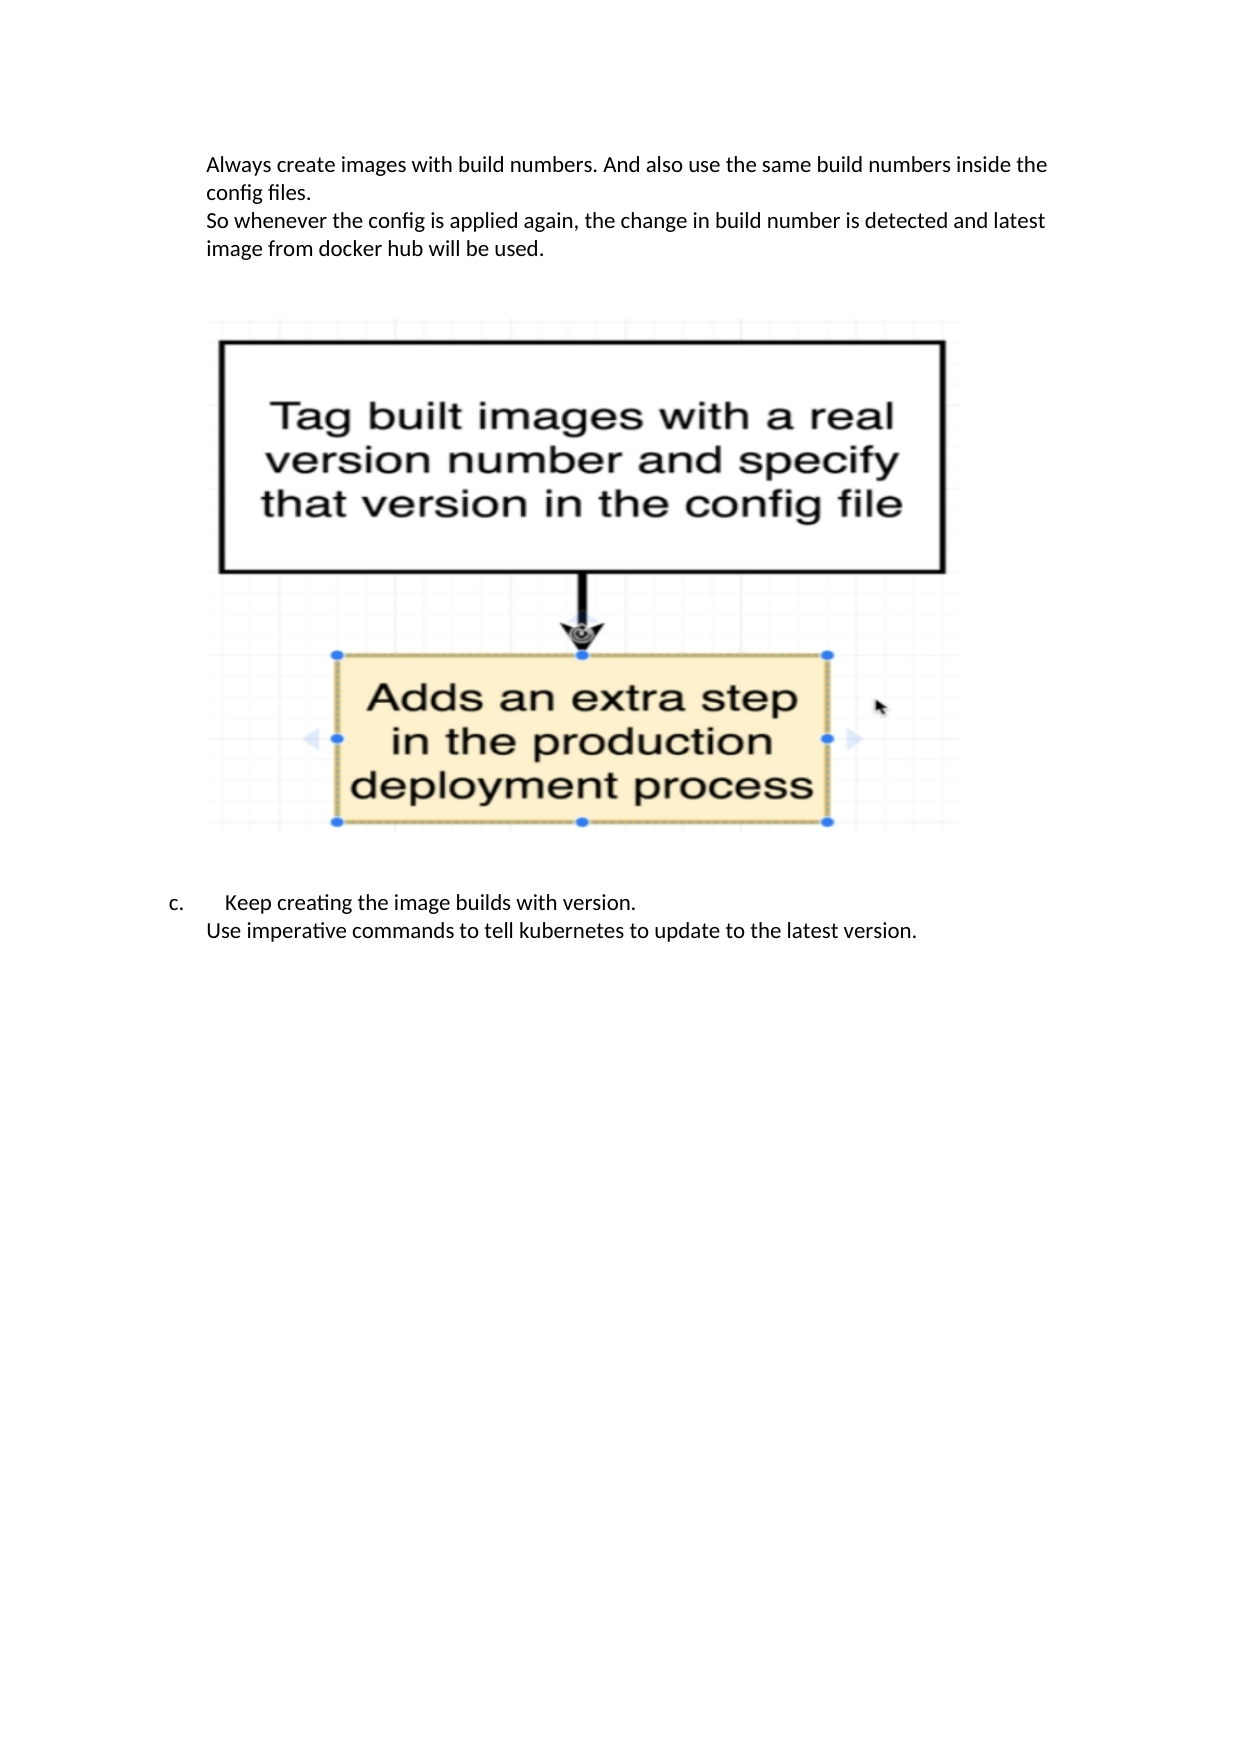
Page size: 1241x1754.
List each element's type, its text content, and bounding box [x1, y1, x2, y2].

text So whenever the config is applied again, the change in build number is detected and latest image from docker hub will be used. [206, 206, 1090, 262]
text Always create images with build numbers. And also use the same build numbers inside the config files. [206, 150, 1090, 206]
text Use imperative commands to tell kubernetes to update to the latest version. [206, 916, 1090, 944]
list Keep creating the image builds with version. [169, 888, 1090, 916]
picture [209, 318, 960, 832]
